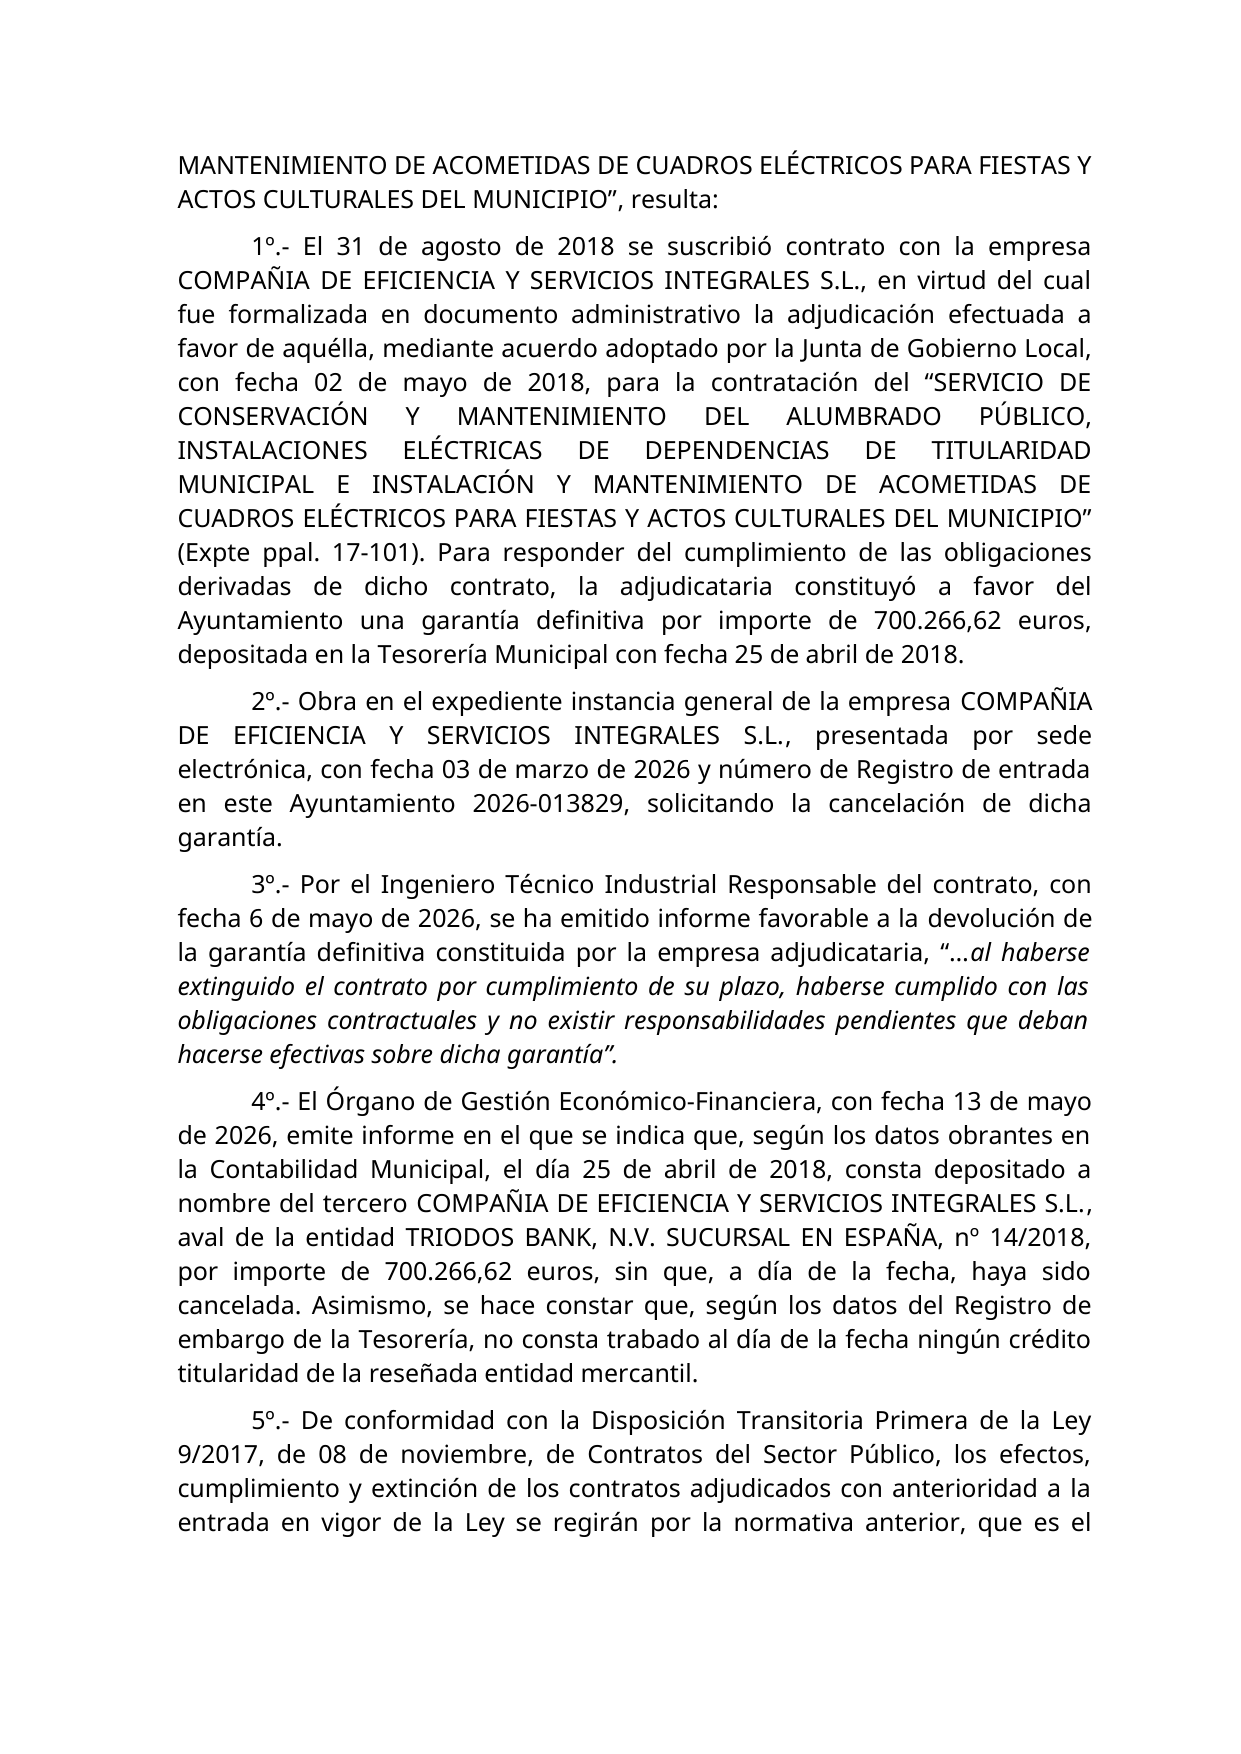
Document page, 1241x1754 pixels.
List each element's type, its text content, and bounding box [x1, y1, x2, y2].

text 4º.- El Órgano de Gestión Económico-Financiera, con fecha 13 de mayo de 2026, emite informe en el que se indica que, según los datos obrantes en la Contabilidad Municipal, el día 25 de abril de 2018, consta depositado a nombre del tercero COMPAÑIA DE EFICIENCIA Y SERVICIOS INTEGRALES S.L., aval de la entidad TRIODOS BANK, N.V. SUCURSAL EN ESPAÑA, nº 14/2018, por importe de 700.266,62 euros, sin que, a día de la fecha, haya sido cancelada. Asimismo, se hace constar que, según los datos del Registro de embargo de la Tesorería, no consta trabado al día de la fecha ningún crédito titularidad de la reseñada entidad mercantil. [177, 1083, 1093, 1390]
text 1º.- El 31 de agosto de 2018 se suscribió contrato con la empresa COMPAÑIA DE EFICIENCIA Y SERVICIOS INTEGRALES S.L., en virtud del cual fue formalizada en documento administrativo la adjudicación efectuada a favor de aquélla, mediante acuerdo adoptado por la Junta de Gobierno Local, con fecha 02 de mayo de 2018, para la contratación del “SERVICIO DE CONSERVACIÓN Y MANTENIMIENTO DEL ALUMBRADO PÚBLICO, INSTALACIONES ELÉCTRICAS DE DEPENDENCIAS DE TITULARIDAD MUNICIPAL E INSTALACIÓN Y MANTENIMIENTO DE ACOMETIDAS DE CUADROS ELÉCTRICOS PARA FIESTAS Y ACTOS CULTURALES DEL MUNICIPIO” (Expte ppal. 17-101). Para responder del cumplimiento de las obligaciones derivadas de dicho contrato, la adjudicataria constituyó a favor del Ayuntamiento una garantía definitiva por importe de 700.266,62 euros, depositada en la Tesorería Municipal con fecha 25 de abril de 2018. [177, 228, 1093, 671]
text 5º.- De conformidad con la Disposición Transitoria Primera de la Ley 9/2017, de 08 de noviembre, de Contratos del Sector Público, los efectos, cumplimiento y extinción de los contratos adjudicados con anterioridad a la entrada en vigor de la Ley se regirán por la normativa anterior, que es el [177, 1402, 1093, 1538]
text 3º.- Por el Ingeniero Técnico Industrial Responsable del contrato, con fecha 6 de mayo de 2026, se ha emitido informe favorable a la devolución de la garantía definitiva constituida por la empresa adjudicataria, “…al haberse extinguido el contrato por cumplimiento de su plazo, haberse cumplido con las obligaciones contractuales y no existir responsabilidades pendientes que deban hacerse efectivas sobre dicha garantía”. [177, 866, 1093, 1071]
text MANTENIMIENTO DE ACOMETIDAS DE CUADROS ELÉCTRICOS PARA FIESTAS Y ACTOS CULTURALES DEL MUNICIPIO”, resulta: [177, 148, 1093, 216]
text 2º.- Obra en el expediente instancia general de la empresa COMPAÑIA DE EFICIENCIA Y SERVICIOS INTEGRALES S.L., presentada por sede electrónica, con fecha 03 de marzo de 2026 y número de Registro de entrada en este Ayuntamiento 2026-013829, solicitando la cancelación de dicha garantía. [177, 683, 1093, 854]
